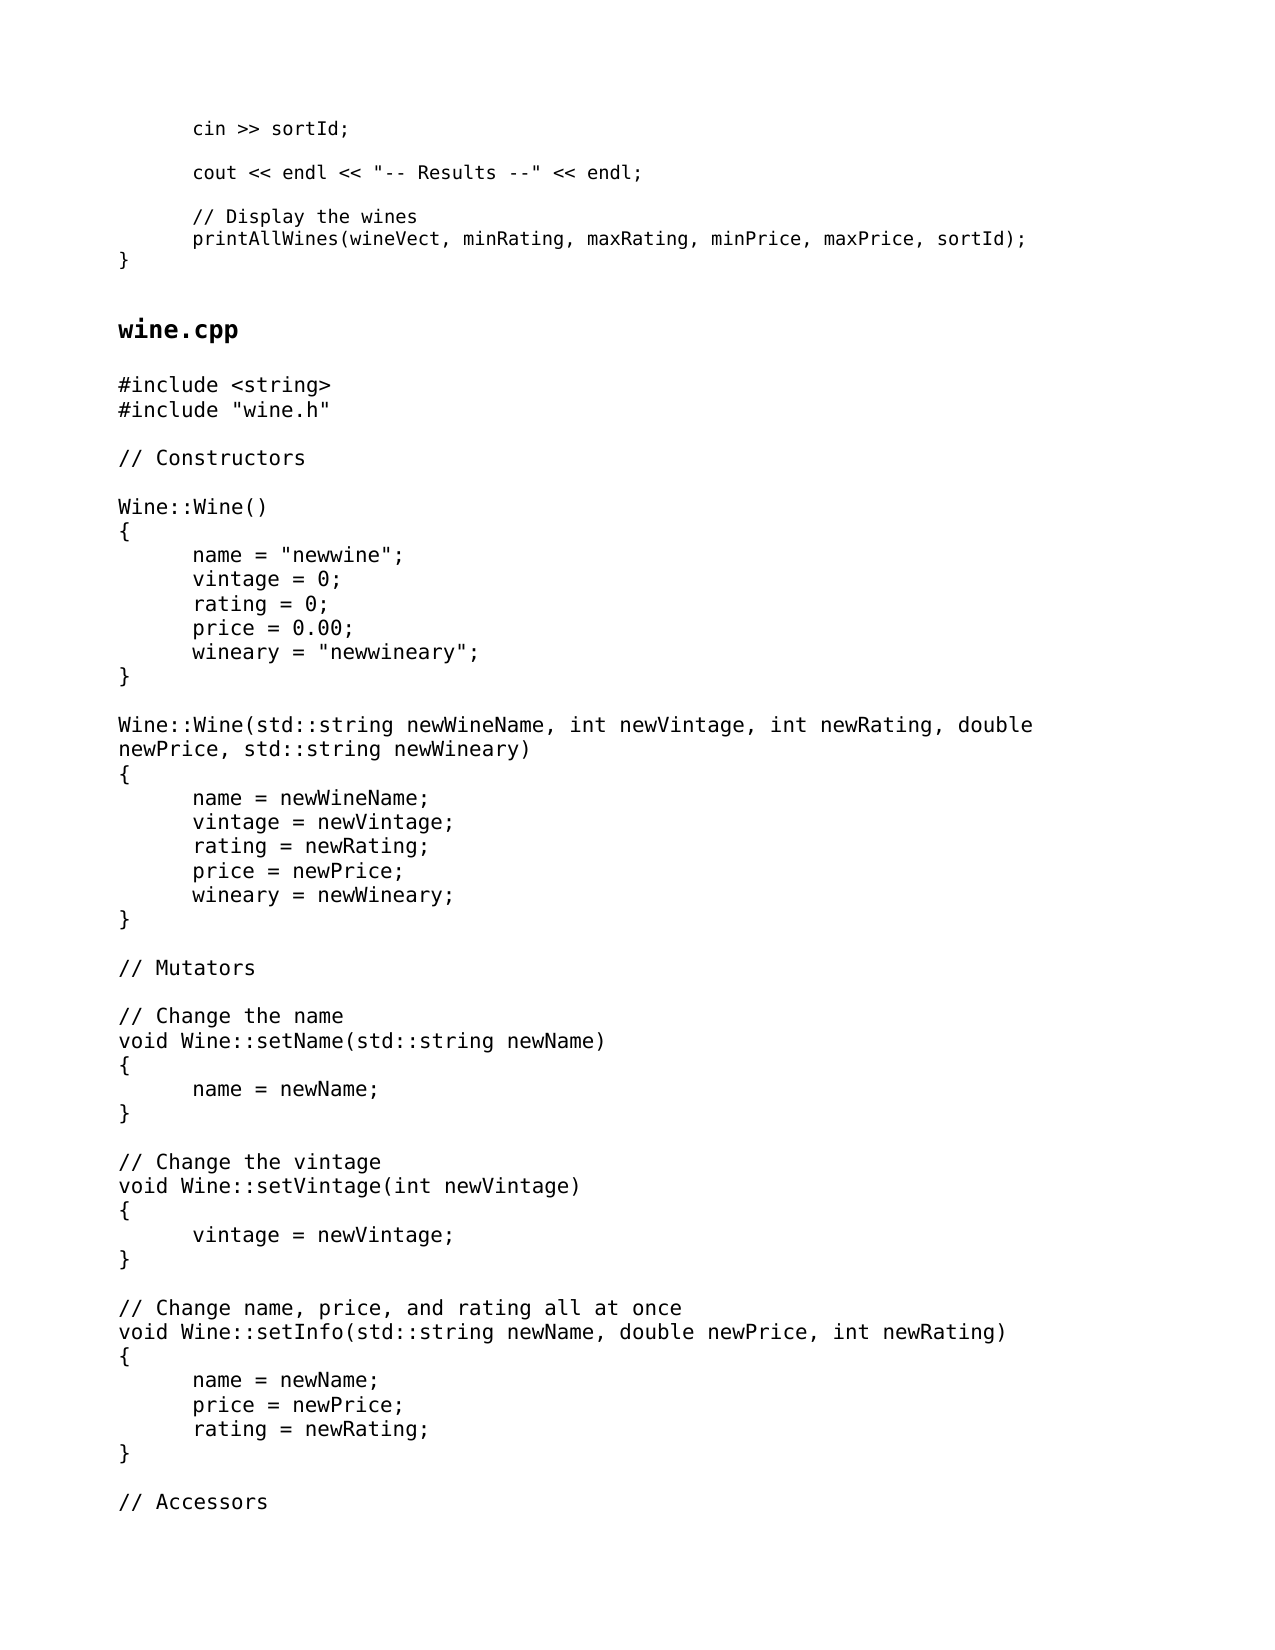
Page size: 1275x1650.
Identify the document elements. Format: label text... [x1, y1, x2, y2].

text wineary = newWineary; [118, 883, 1157, 907]
text name = "newwine"; [118, 543, 1157, 567]
text } [118, 1441, 1157, 1466]
text void Wine::setInfo(std::string newName, double newPrice, int newRating) [118, 1320, 1157, 1344]
text Wine::Wine() [118, 495, 1157, 519]
text } [118, 664, 1157, 689]
text } [118, 907, 1157, 932]
text } [118, 249, 1157, 271]
text name = newName; [118, 1077, 1157, 1101]
text name = newName; [118, 1368, 1157, 1393]
text vintage = 0; [118, 567, 1157, 592]
text cout << endl << "-- Results --" << endl; [118, 162, 1157, 184]
text // Mutators [118, 956, 1157, 980]
text rating = newRating; [118, 834, 1157, 859]
text price = newPrice; [118, 1393, 1157, 1417]
text rating = newRating; [118, 1417, 1157, 1441]
text { [118, 519, 1157, 543]
text void Wine::setVintage(int newVintage) [118, 1174, 1157, 1198]
text // Change name, price, and rating all at once [118, 1296, 1157, 1320]
text wineary = "newwineary"; [118, 640, 1157, 664]
text // Change the name [118, 1004, 1157, 1029]
text // Change the vintage [118, 1150, 1157, 1174]
text } [118, 1247, 1157, 1271]
text price = newPrice; [118, 859, 1157, 883]
text cin >> sortId; [118, 118, 1157, 140]
text Wine::Wine(std::string newWineName, int newVintage, int newRating, double newPrice, std::string newWineary) [118, 713, 1157, 762]
text vintage = newVintage; [118, 810, 1157, 834]
text { [118, 1198, 1157, 1223]
text // Accessors [118, 1490, 1157, 1514]
text #include "wine.h" [118, 398, 1157, 422]
text price = 0.00; [118, 616, 1157, 640]
text void Wine::setName(std::string newName) [118, 1029, 1157, 1053]
text { [118, 1053, 1157, 1077]
text } [118, 1101, 1157, 1126]
text { [118, 762, 1157, 786]
text vintage = newVintage; [118, 1223, 1157, 1247]
text wine.cpp [118, 315, 1157, 344]
text name = newWineName; [118, 786, 1157, 810]
text rating = 0; [118, 592, 1157, 616]
text // Constructors [118, 446, 1157, 470]
text // Display the wines [118, 206, 1157, 227]
text { [118, 1344, 1157, 1368]
text printAllWines(wineVect, minRating, maxRating, minPrice, maxPrice, sortId); [118, 227, 1157, 249]
text #include <string> [118, 373, 1157, 398]
